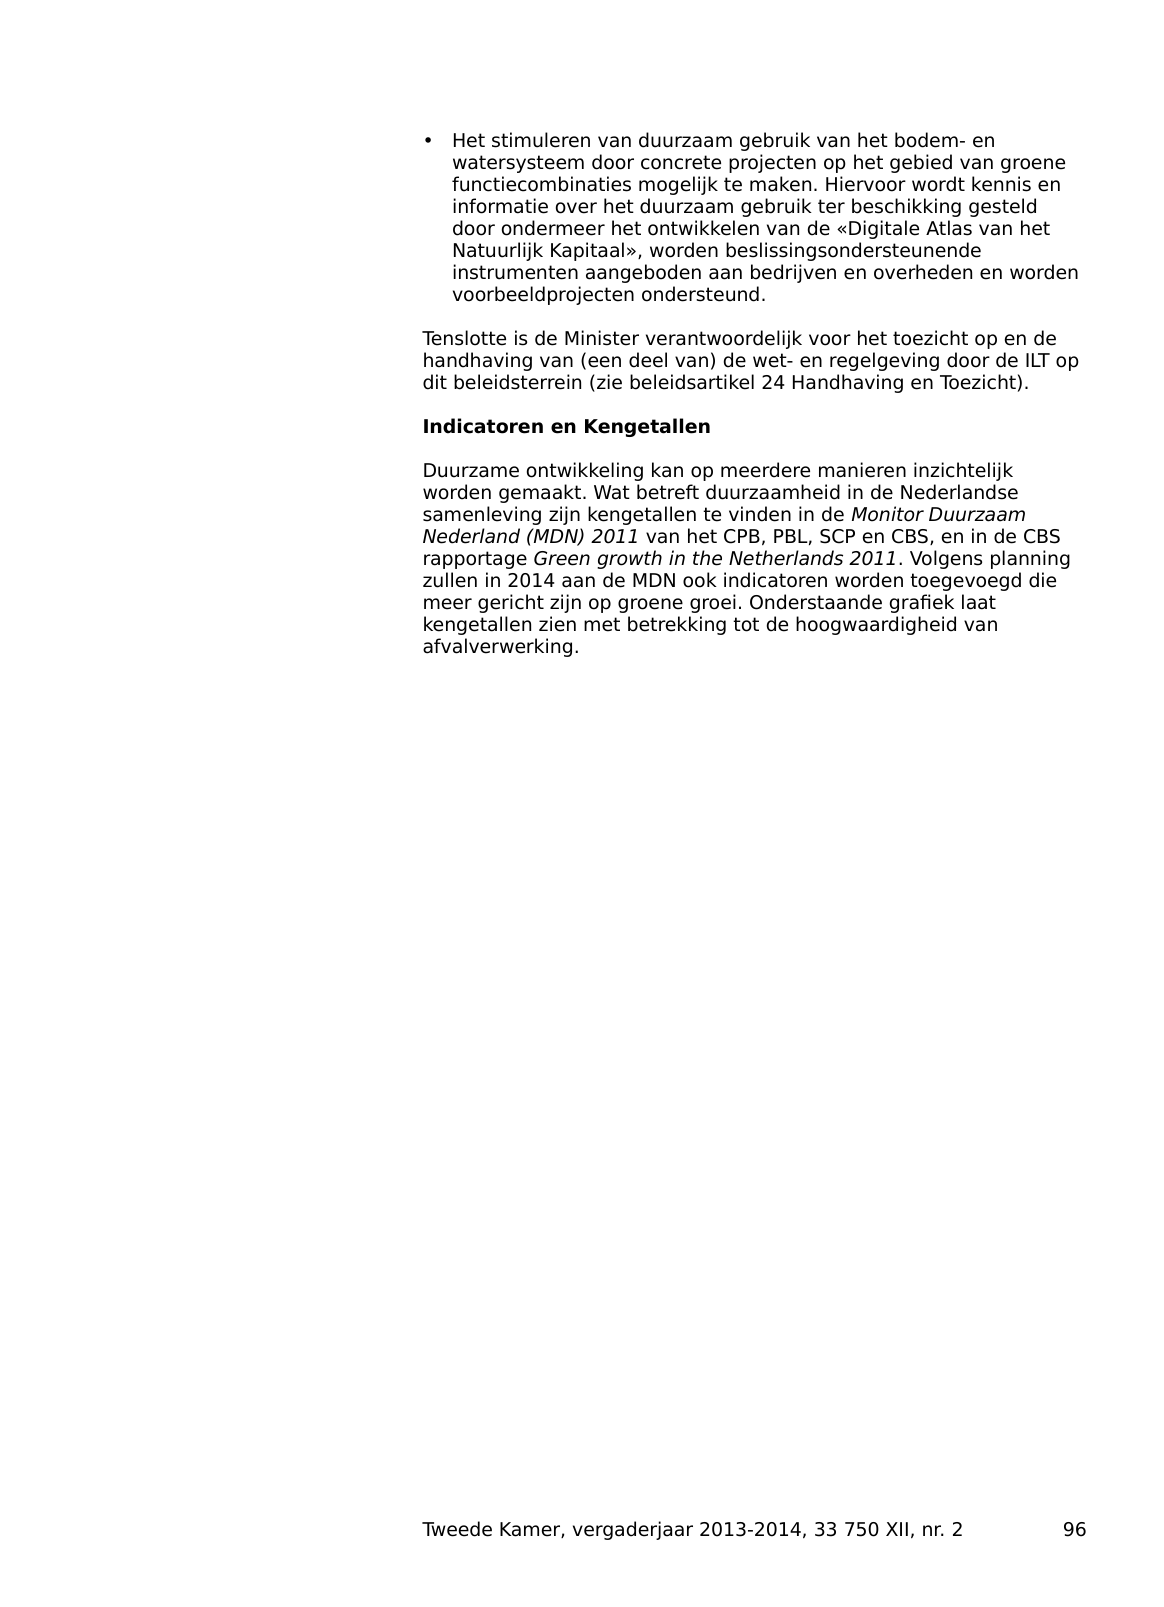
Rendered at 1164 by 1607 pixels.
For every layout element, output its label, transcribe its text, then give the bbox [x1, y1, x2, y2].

text • Het stimuleren van duurzaam gebruik van het bodem- en watersysteem door concrete projecten op het gebied van groene functiecombinaties mogelijk te maken. Hiervoor wordt kennis en informatie over het duurzaam gebruik ter beschikking gesteld door ondermeer het ontwikkelen van de «Digitale Atlas van het Natuurlijk Kapitaal», worden beslissingsondersteunende instrumenten aangeboden aan bedrijven en overheden en worden voorbeeldprojecten ondersteund. [422, 130, 1087, 306]
subtitle Indicatoren en Kengetallen [422, 416, 1087, 438]
text Tenslotte is de Minister verantwoordelijk voor het toezicht op en de handhaving van (een deel van) de wet- en regelgeving door de ILT op dit beleidsterrein (zie beleidsartikel 24 Handhaving en Toezicht). [422, 328, 1087, 394]
text Duurzame ontwikkeling kan op meerdere manieren inzichtelijk worden gemaakt. Wat betreft duurzaamheid in de Nederlandse samenleving zijn kengetallen te vinden in de Monitor Duurzaam Nederland (MDN) 2011 van het CPB, PBL, SCP en CBS, en in de CBS rapportage Green growth in the Netherlands 2011. Volgens planning zullen in 2014 aan de MDN ook indicatoren worden toegevoegd die meer gericht zijn op groene groei. Onderstaande grafiek laat kengetallen zien met betrekking tot de hoogwaardigheid van afvalverwerking. [422, 460, 1087, 658]
